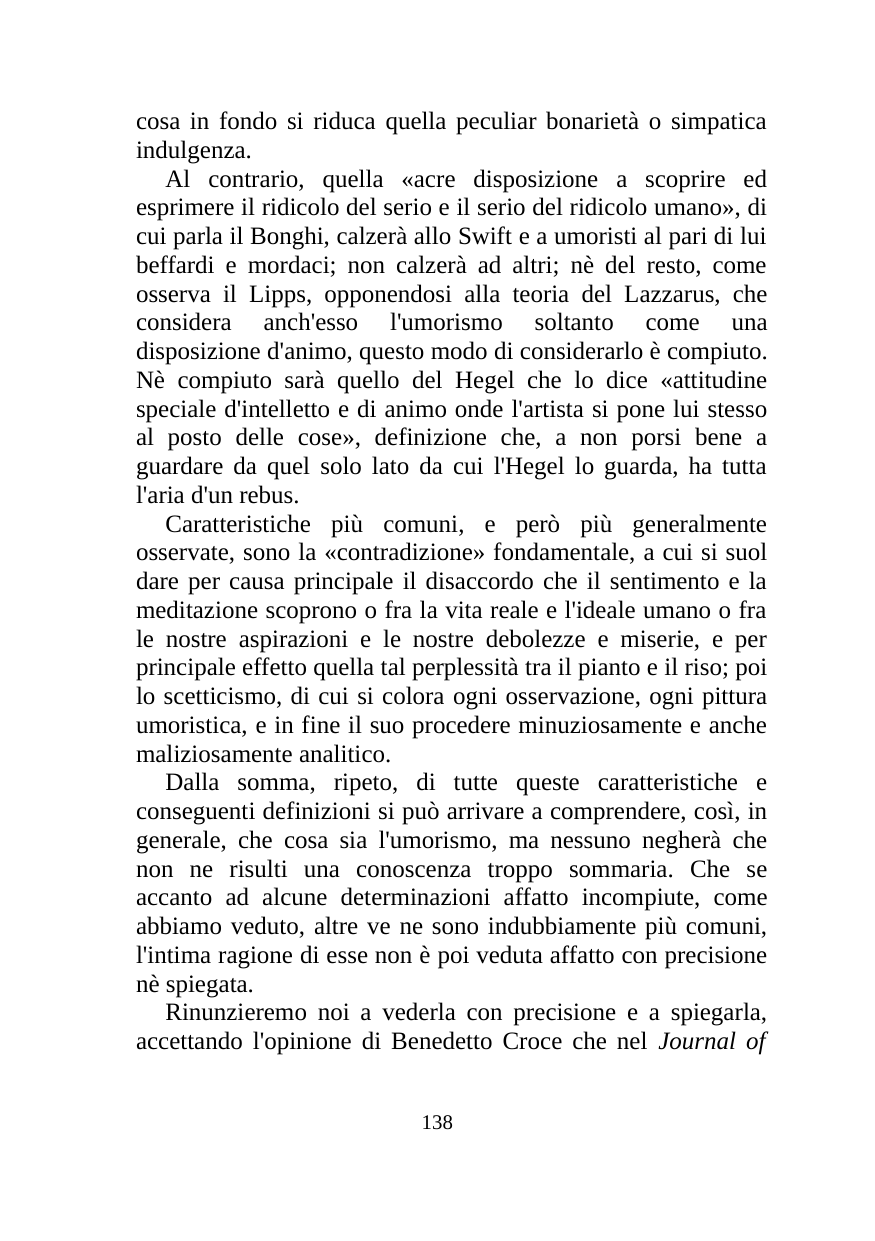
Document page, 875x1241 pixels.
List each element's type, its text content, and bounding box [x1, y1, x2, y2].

text Caratteristiche più comuni, e però più generalmente osservate, sono la «contradizione» fondamentale, a cui si suol dare per causa principale il disaccordo che il sentimento e la meditazione scoprono o fra la vita reale e l'ideale umano o fra le nostre aspirazioni e le nostre debolezze e miserie, e per principale effetto quella tal perplessità tra il pianto e il riso; poi lo scetticismo, di cui si colora ogni osservazione, ogni pittura umoristica, e in fine il suo procedere minuziosamente e anche maliziosamente analitico. [136, 509, 768, 767]
text Al contrario, quella «acre disposizione a scoprire ed esprimere il ridicolo del serio e il serio del ridicolo umano», di cui parla il Bonghi, calzerà allo Swift e a umoristi al pari di lui beffardi e mordaci; non calzerà ad altri; nè del resto, come osserva il Lipps, opponendosi alla teoria del Lazzarus, che considera anch'esso l'umorismo soltanto come una disposizione d'animo, questo modo di considerarlo è compiuto. Nè compiuto sarà quello del Hegel che lo dice «attitudine speciale d'intelletto e di animo onde l'artista si pone lui stesso al posto delle cose», definizione che, a non porsi bene a guardare da quel solo lato da cui l'Hegel lo guarda, ha tutta l'aria d'un rebus. [136, 164, 768, 509]
text Dalla somma, ripeto, di tutte queste caratteristiche e conseguenti definizioni si può arrivare a comprendere, così, in generale, che cosa sia l'umorismo, ma nessuno negherà che non ne risulti una conoscenza troppo sommaria. Che se accanto ad alcune determinazioni affatto incompiute, come abbiamo veduto, altre ve ne sono indubbiamente più comuni, l'intima ragione di esse non è poi veduta affatto con precisione nè spiegata. [136, 767, 768, 997]
text cosa in fondo si riduca quella peculiar bonarietà o simpatica indulgenza. [136, 106, 768, 164]
text Rinunzieremo noi a vederla con precisione e a spiegarla, accettando l'opinione di Benedetto Croce che nel Journal of [136, 997, 768, 1055]
